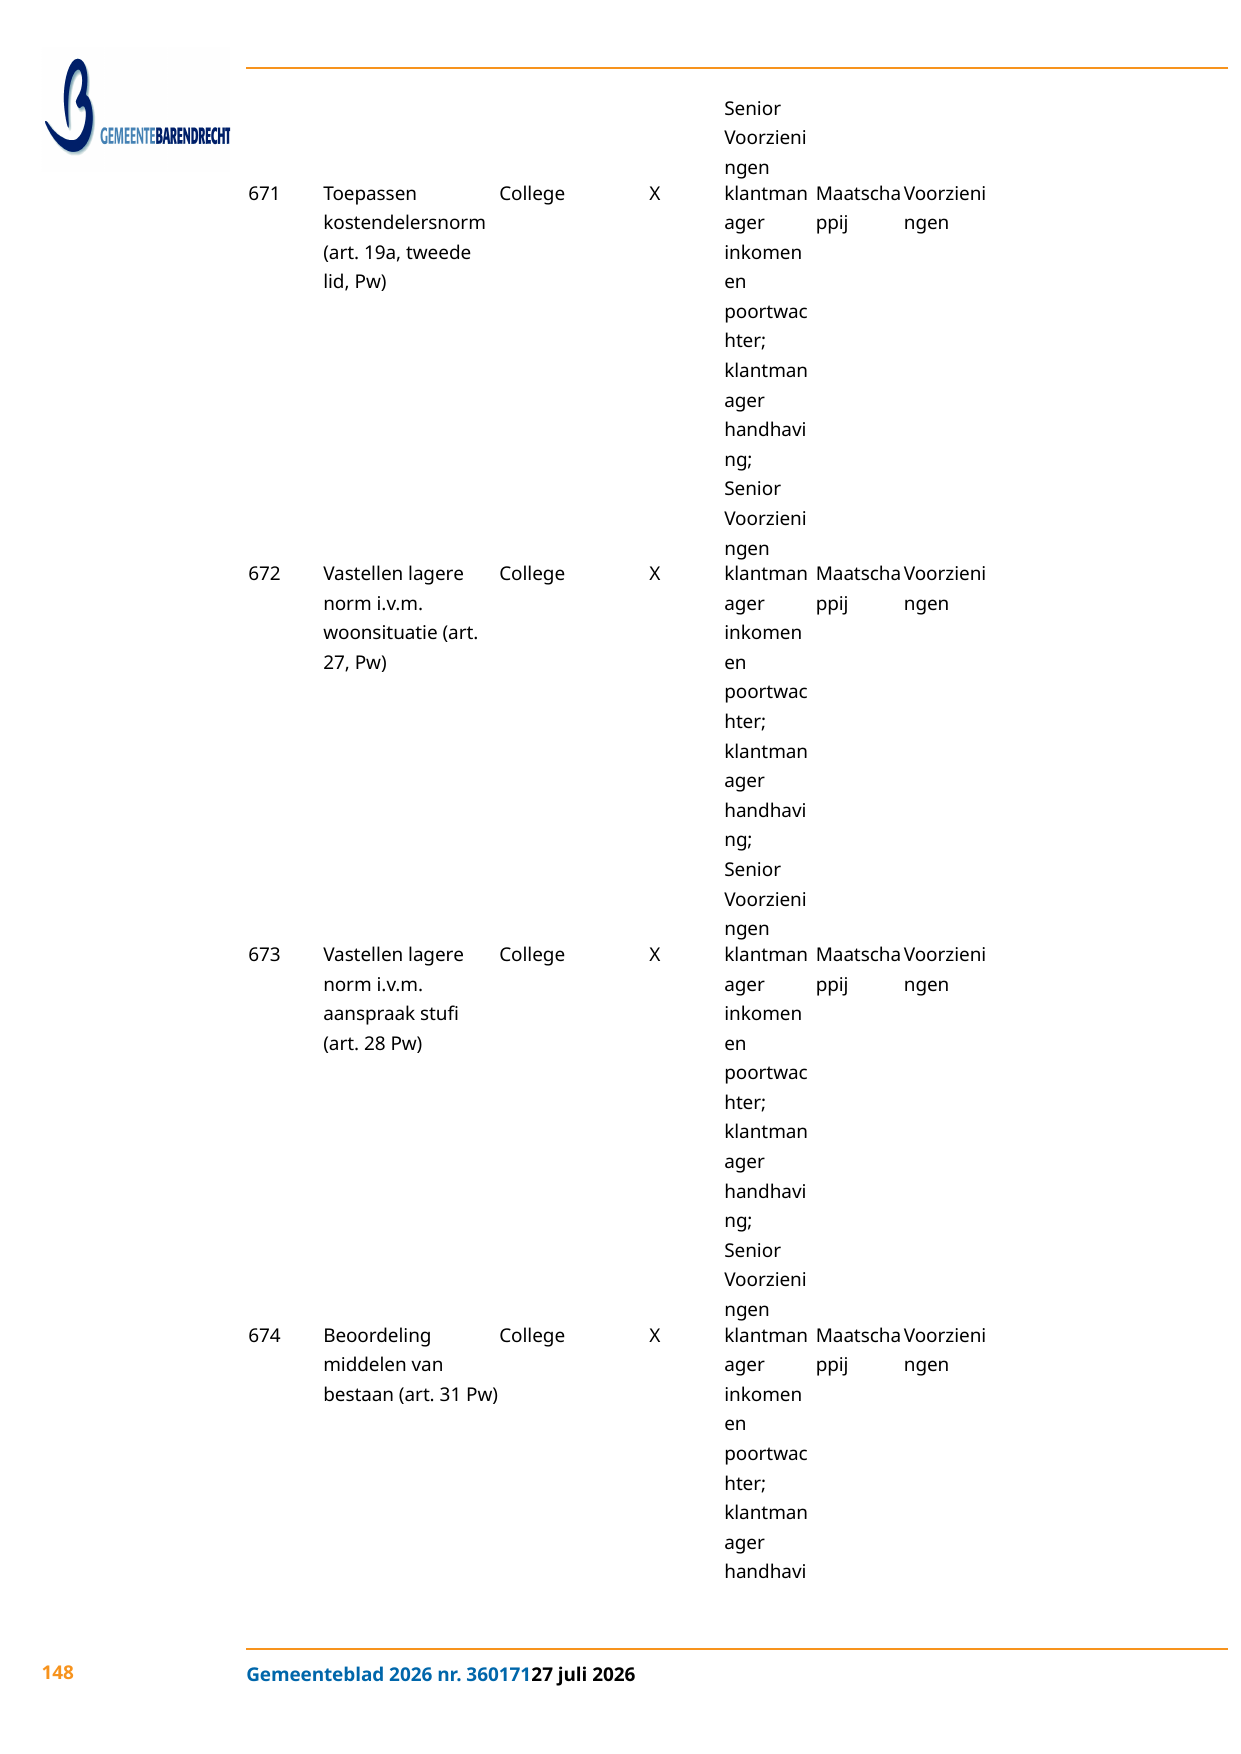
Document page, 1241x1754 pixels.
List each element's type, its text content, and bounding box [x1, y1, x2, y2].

table_cell [816, 95, 904, 180]
table_cell [323, 95, 499, 180]
table_cell klantmanager inkomen en poortwachter; klantmanager handhaving; Senior Voorzieningen [724, 180, 816, 560]
table_cell [248, 95, 323, 180]
table_cell Voorzieningen [904, 941, 992, 1322]
table_cell College [499, 941, 574, 1322]
table_cell [499, 95, 574, 180]
table_cell [904, 95, 992, 180]
table_cell Voorzieningen [904, 560, 992, 941]
table_cell X [649, 560, 724, 941]
table_cell X [649, 941, 724, 1322]
picture [41, 47, 231, 172]
table_cell College [499, 1322, 574, 1584]
table_cell 673 [248, 941, 323, 1322]
table_cell [574, 941, 649, 1322]
table_cell Senior Voorzieningen [724, 95, 816, 180]
table_cell Beoordeling middelen van bestaan (art. 31 Pw) [323, 1322, 499, 1584]
table_cell Voorzieningen [904, 180, 992, 560]
table_cell [992, 95, 1152, 180]
table_cell klantmanager inkomen en poortwachter; klantmanager handhaving; Senior Voorzieningen [724, 560, 816, 941]
table_cell Maatschappij [816, 180, 904, 560]
table_cell 674 [248, 1322, 323, 1584]
table_cell Maatschappij [816, 560, 904, 941]
table_cell Maatschappij [816, 1322, 904, 1584]
table_cell [649, 95, 724, 180]
table_cell Toepassen kostendelersnorm (art. 19a, tweede lid, Pw) [323, 180, 499, 560]
table_cell Voorzieningen [904, 1322, 992, 1584]
table_cell [574, 560, 649, 941]
table_cell Vastellen lagere norm i.v.m. aanspraak stufi (art. 28 Pw) [323, 941, 499, 1322]
table_cell [992, 180, 1152, 560]
table_cell College [499, 180, 574, 560]
table_cell X [649, 180, 724, 560]
table_cell Maatschappij [816, 941, 904, 1322]
table_cell X [649, 1322, 724, 1584]
table_cell College [499, 560, 574, 941]
table_cell [992, 1322, 1152, 1584]
table_cell [574, 95, 649, 180]
table_cell Vastellen lagere norm i.v.m. woonsituatie (art. 27, Pw) [323, 560, 499, 941]
table_cell [992, 941, 1152, 1322]
table_cell [574, 1322, 649, 1584]
table_cell [574, 180, 649, 560]
table_cell [992, 560, 1152, 941]
table_cell 671 [248, 180, 323, 560]
table_cell klantmanager inkomen en poortwachter; klantmanager handhaving; Senior Voorzieningen [724, 941, 816, 1322]
table_cell 672 [248, 560, 323, 941]
table_cell klantmanager inkomen en poortwachter; klantmanager handhavi [724, 1322, 816, 1584]
